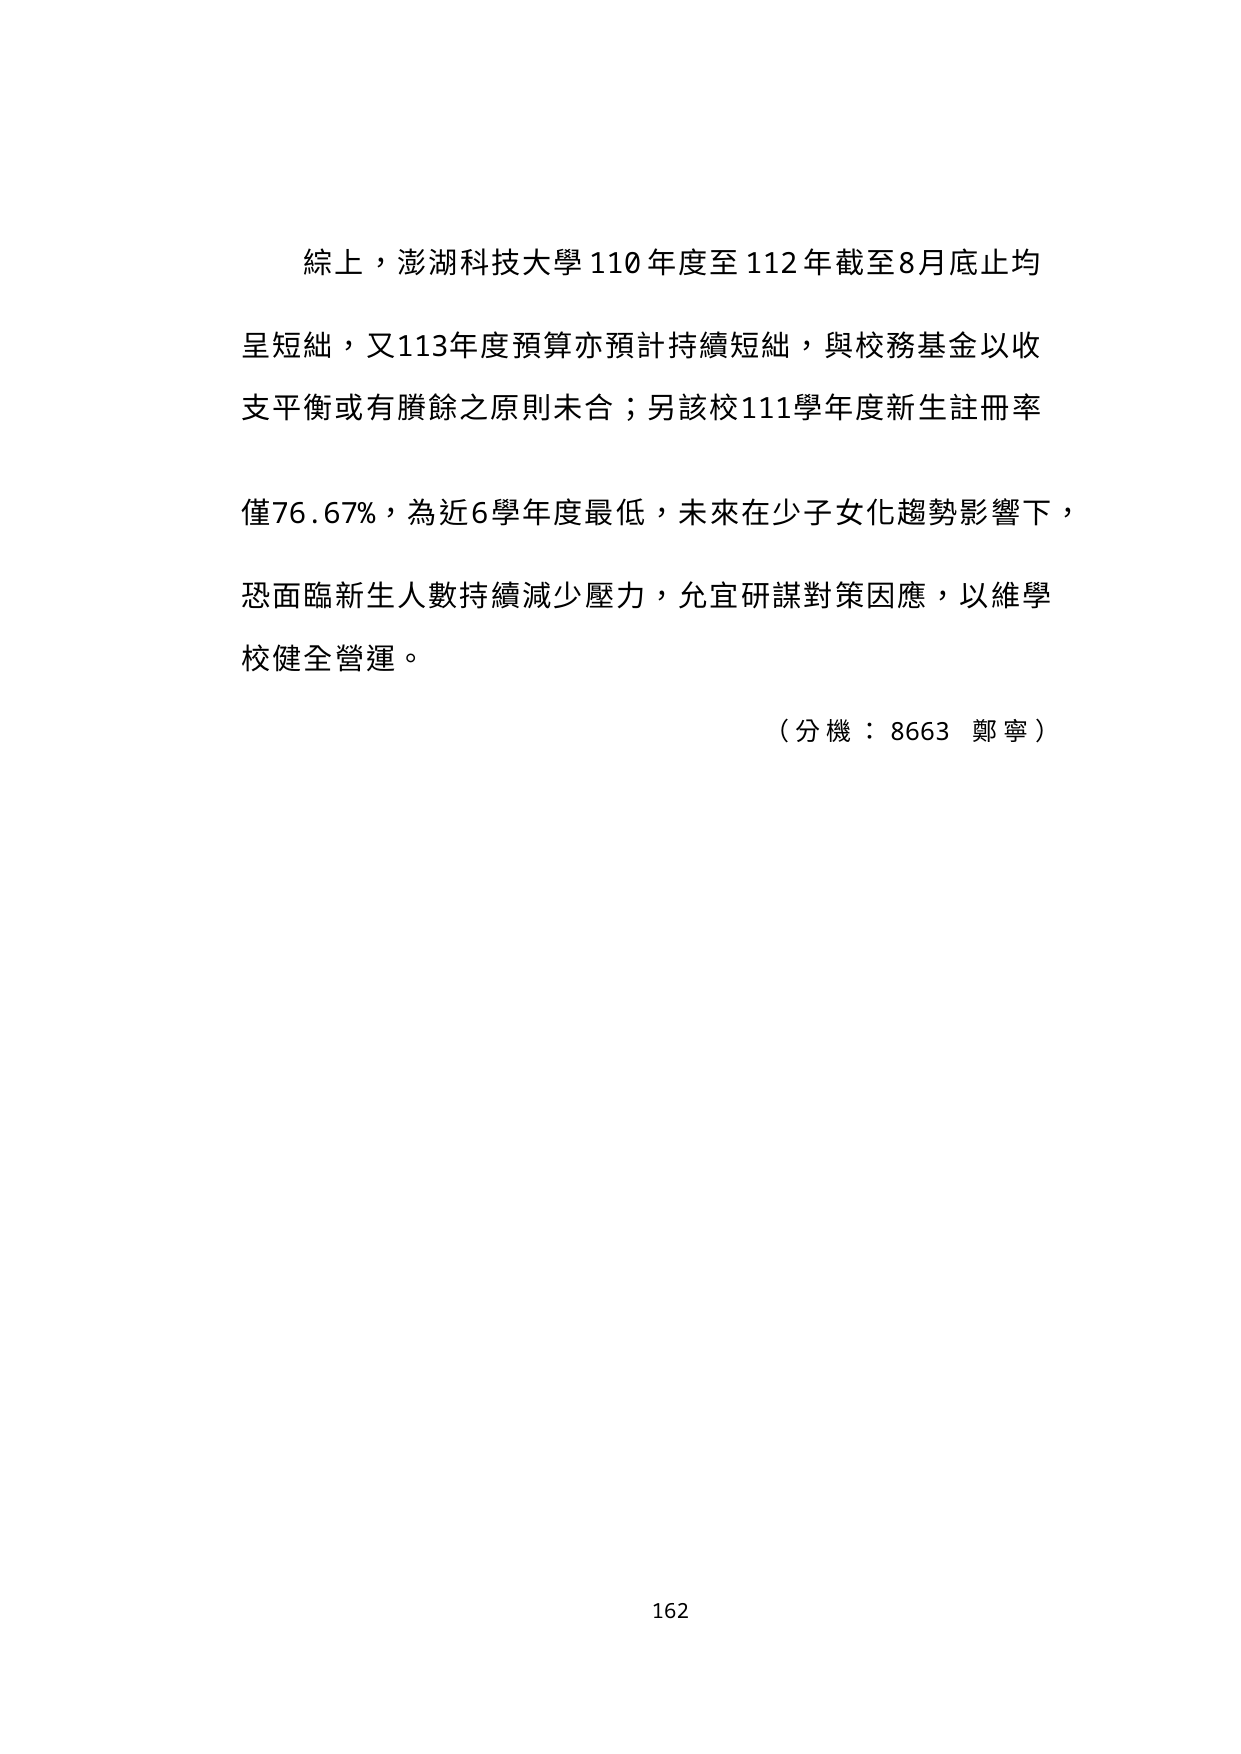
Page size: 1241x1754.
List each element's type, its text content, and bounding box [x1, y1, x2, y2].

text 綜上，澎湖科技大學110年度至112年截至8月底止均呈短絀，又113年度預算亦預計持續短絀，與校務基金以收支平衡或有賸餘之原則未合；另該校111學年度新生註冊率僅76.67%，為近6學年度最低，未來在少子女化趨勢影響下，恐面臨新生人數持續減少壓力，允宜研謀對策因應，以維學校健全營運。 [236, 177, 1063, 677]
text （分機：8663 鄭寧） [177, 677, 1063, 740]
